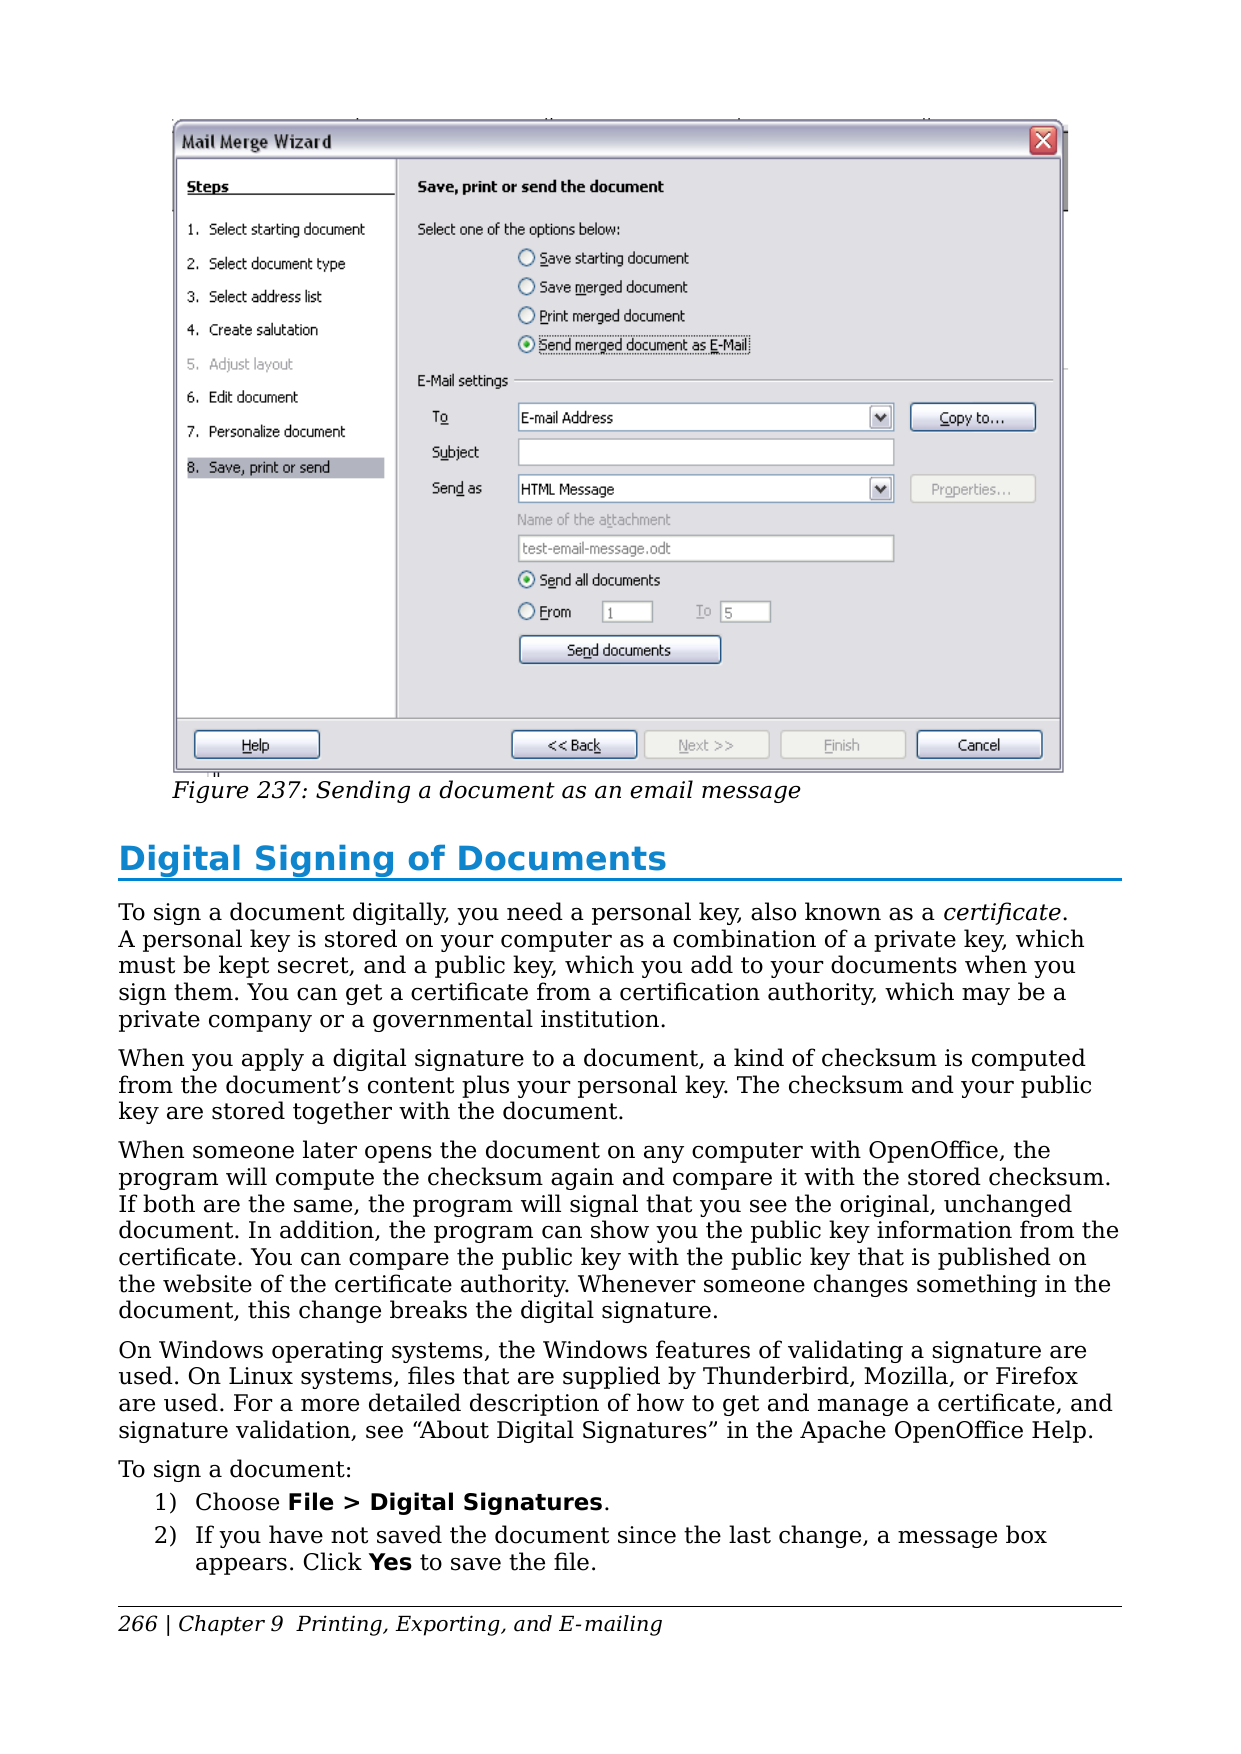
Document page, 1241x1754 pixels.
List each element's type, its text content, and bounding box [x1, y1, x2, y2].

list If you have not saved the document since the last change, a message box appears. Click Yes to save the file. [177, 1522, 1122, 1575]
text To sign a document digitally, you need a personal key, also known as a certificate. A personal key is stored on your computer as a combination of a private key, which must be kept secret, and a public key, which you add to your documents when you sign them. You can get a certificate from a certification authority, which may be a private company or a governmental institution. [118, 899, 1122, 1033]
list Choose File > Digital Signatures. [177, 1489, 1122, 1516]
text When someone later opens the document on any computer with OpenOffice, the program will compute the checksum again and compare it with the stored checksum. If both are the same, the program will signal that you see the original, unchanged document. In addition, the program can show you the public key information from the certificate. You can compare the public key with the public key that is published on the website of the certificate authority. Whenever someone changes something in the document, this change breaks the digital signature. [118, 1138, 1122, 1324]
picture [172, 118, 1069, 777]
text When you apply a digital signature to a document, a kind of checksum is computed from the document’s content plus your personal key. The checksum and your public key are stored together with the document. [118, 1045, 1122, 1125]
text Figure 237: Sending a document as an email message [172, 777, 1068, 803]
text On Windows operating systems, the Windows features of validating a signature are used. On Linux systems, files that are supplied by Thunderbird, Mozilla, or Firefox are used. For a more detailed description of how to get and manage a certificate, and signature validation, see “About Digital Signatures” in the Apache OpenOffice Help. [118, 1337, 1122, 1443]
subtitle Digital Signing of Documents [118, 839, 1122, 878]
list To sign a document: [118, 1456, 1122, 1483]
